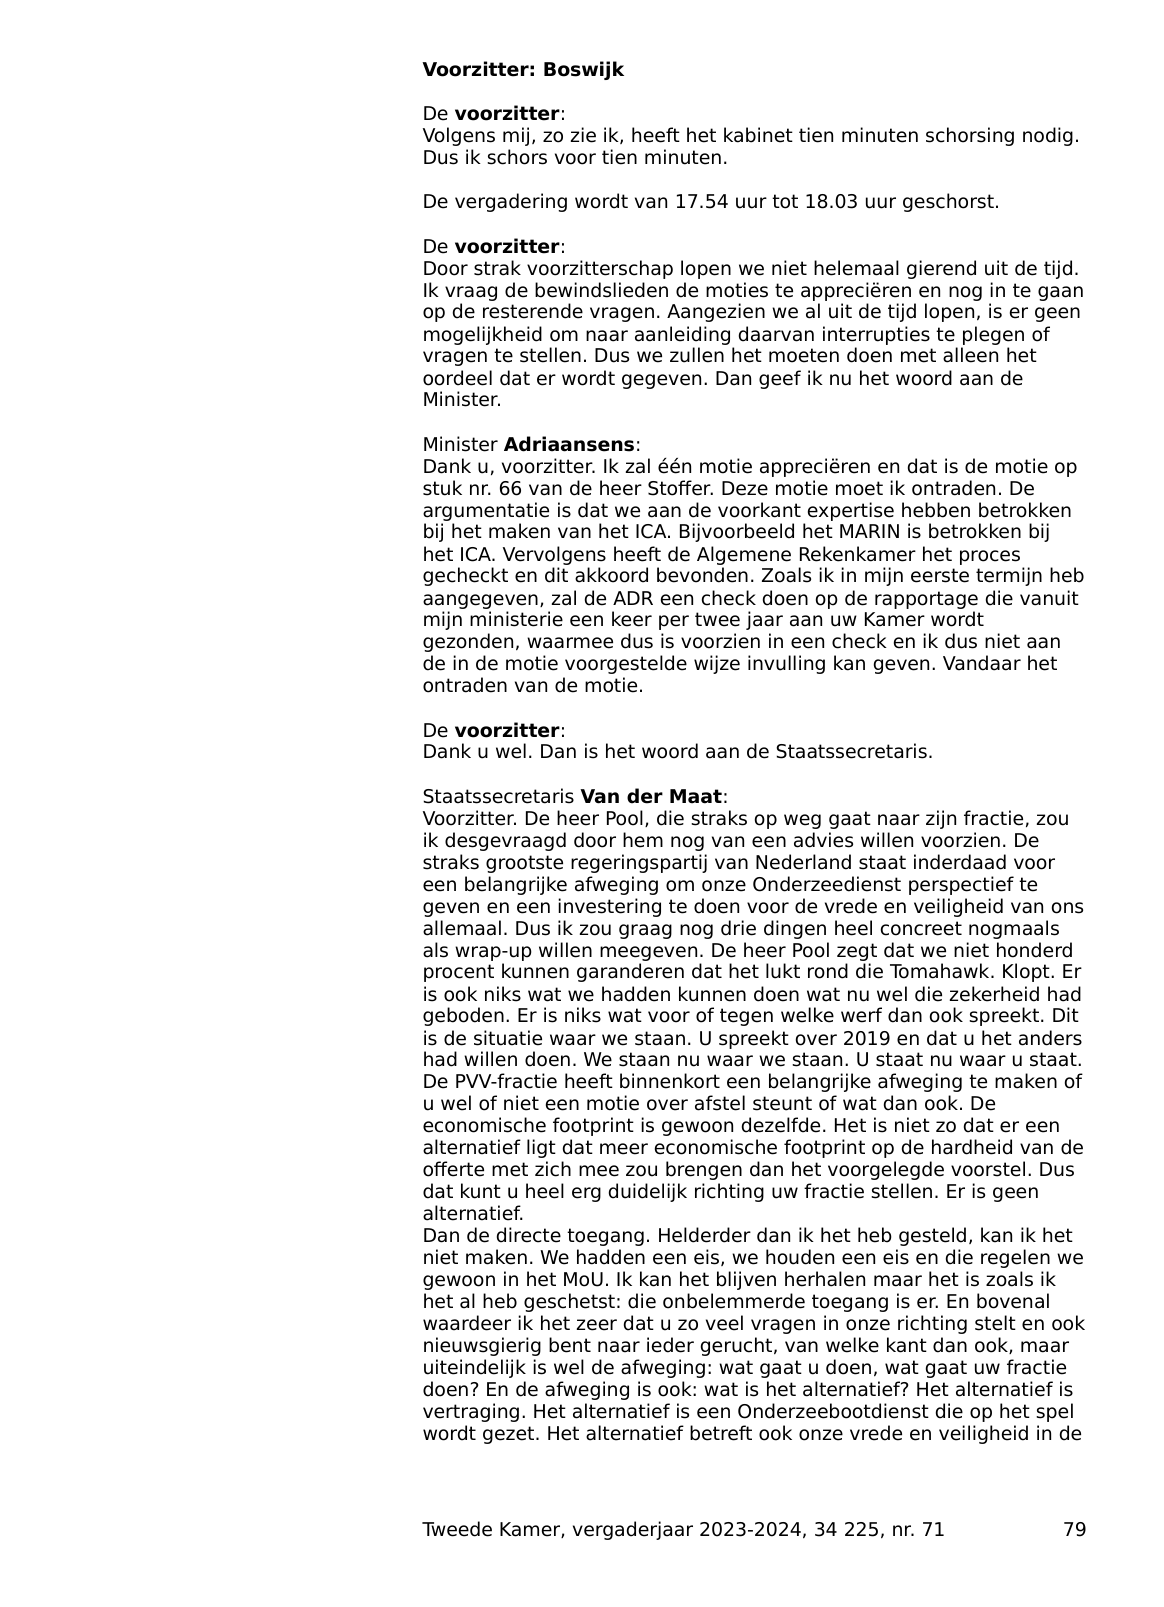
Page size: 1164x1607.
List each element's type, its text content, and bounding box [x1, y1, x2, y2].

text De voorzitter: [422, 103, 1087, 125]
text Minister Adriaansens: [422, 433, 1087, 456]
text Dank u, voorzitter. Ik zal één motie appreciëren en dat is de motie op stuk nr. 66 van de heer Stoffer. Deze motie moet ik ontraden. De argumentatie is dat we aan de voorkant expertise hebben betrokken bij het maken van het ICA. Bijvoorbeeld het MARIN is betrokken bij het ICA. Vervolgens heeft de Algemene Rekenkamer het proces gecheckt en dit akkoord bevonden. Zoals ik in mijn eerste termijn heb aangegeven, zal de ADR een check doen op de rapportage die vanuit mijn ministerie een keer per twee jaar aan uw Kamer wordt gezonden, waarmee dus is voorzien in een check en ik dus niet aan de in de motie voorgestelde wijze invulling kan geven. Vandaar het ontraden van de motie. [422, 456, 1087, 697]
text De voorzitter: [422, 719, 1087, 741]
subtitle Voorzitter: Boswijk [422, 59, 1087, 81]
text De vergadering wordt van 17.54 uur tot 18.03 uur geschorst. [422, 191, 1087, 213]
text Volgens mij, zo zie ik, heeft het kabinet tien minuten schorsing nodig. Dus ik schors voor tien minuten. [422, 125, 1087, 169]
text De voorzitter: [422, 236, 1087, 257]
text Staatssecretaris Van der Maat: [422, 786, 1087, 808]
text Door strak voorzitterschap lopen we niet helemaal gierend uit de tijd. Ik vraag de bewindslieden de moties te appreciëren en nog in te gaan op de resterende vragen. Aangezien we al uit de tijd lopen, is er geen mogelijkheid om naar aanleiding daarvan interrupties te plegen of vragen te stellen. Dus we zullen het moeten doen met alleen het oordeel dat er wordt gegeven. Dan geef ik nu het woord aan de Minister. [422, 257, 1087, 411]
text Dank u wel. Dan is het woord aan de Staatssecretaris. [422, 741, 1087, 763]
text Dan de directe toegang. Helderder dan ik het heb gesteld, kan ik het niet maken. We hadden een eis, we houden een eis en die regelen we gewoon in het MoU. Ik kan het blijven herhalen maar het is zoals ik het al heb geschetst: die onbelemmerde toegang is er. En bovenal waardeer ik het zeer dat u zo veel vragen in onze richting stelt en ook nieuwsgierig bent naar ieder gerucht, van welke kant dan ook, maar uiteindelijk is wel de afweging: wat gaat u doen, wat gaat uw fractie doen? En de afweging is ook: wat is het alternatief? Het alternatief is vertraging. Het alternatief is een Onderzeebootdienst die op het spel wordt gezet. Het alternatief betreft ook onze vrede en veiligheid in de [422, 1225, 1087, 1445]
text Voorzitter. De heer Pool, die straks op weg gaat naar zijn fractie, zou ik desgevraagd door hem nog van een advies willen voorzien. De straks grootste regeringspartij van Nederland staat inderdaad voor een belangrijke afweging om onze Onderzeedienst perspectief te geven en een investering te doen voor de vrede en veiligheid van ons allemaal. Dus ik zou graag nog drie dingen heel concreet nogmaals als wrap-up willen meegeven. De heer Pool zegt dat we niet honderd procent kunnen garanderen dat het lukt rond die Tomahawk. Klopt. Er is ook niks wat we hadden kunnen doen wat nu wel die zekerheid had geboden. Er is niks wat voor of tegen welke werf dan ook spreekt. Dit is de situatie waar we staan. U spreekt over 2019 en dat u het anders had willen doen. We staan nu waar we staan. U staat nu waar u staat. De PVV-fractie heeft binnenkort een belangrijke afweging te maken of u wel of niet een motie over afstel steunt of wat dan ook. De economische footprint is gewoon dezelfde. Het is niet zo dat er een alternatief ligt dat meer economische footprint op de hardheid van de offerte met zich mee zou brengen dan het voorgelegde voorstel. Dus dat kunt u heel erg duidelijk richting uw fractie stellen. Er is geen alternatief. [422, 808, 1087, 1225]
